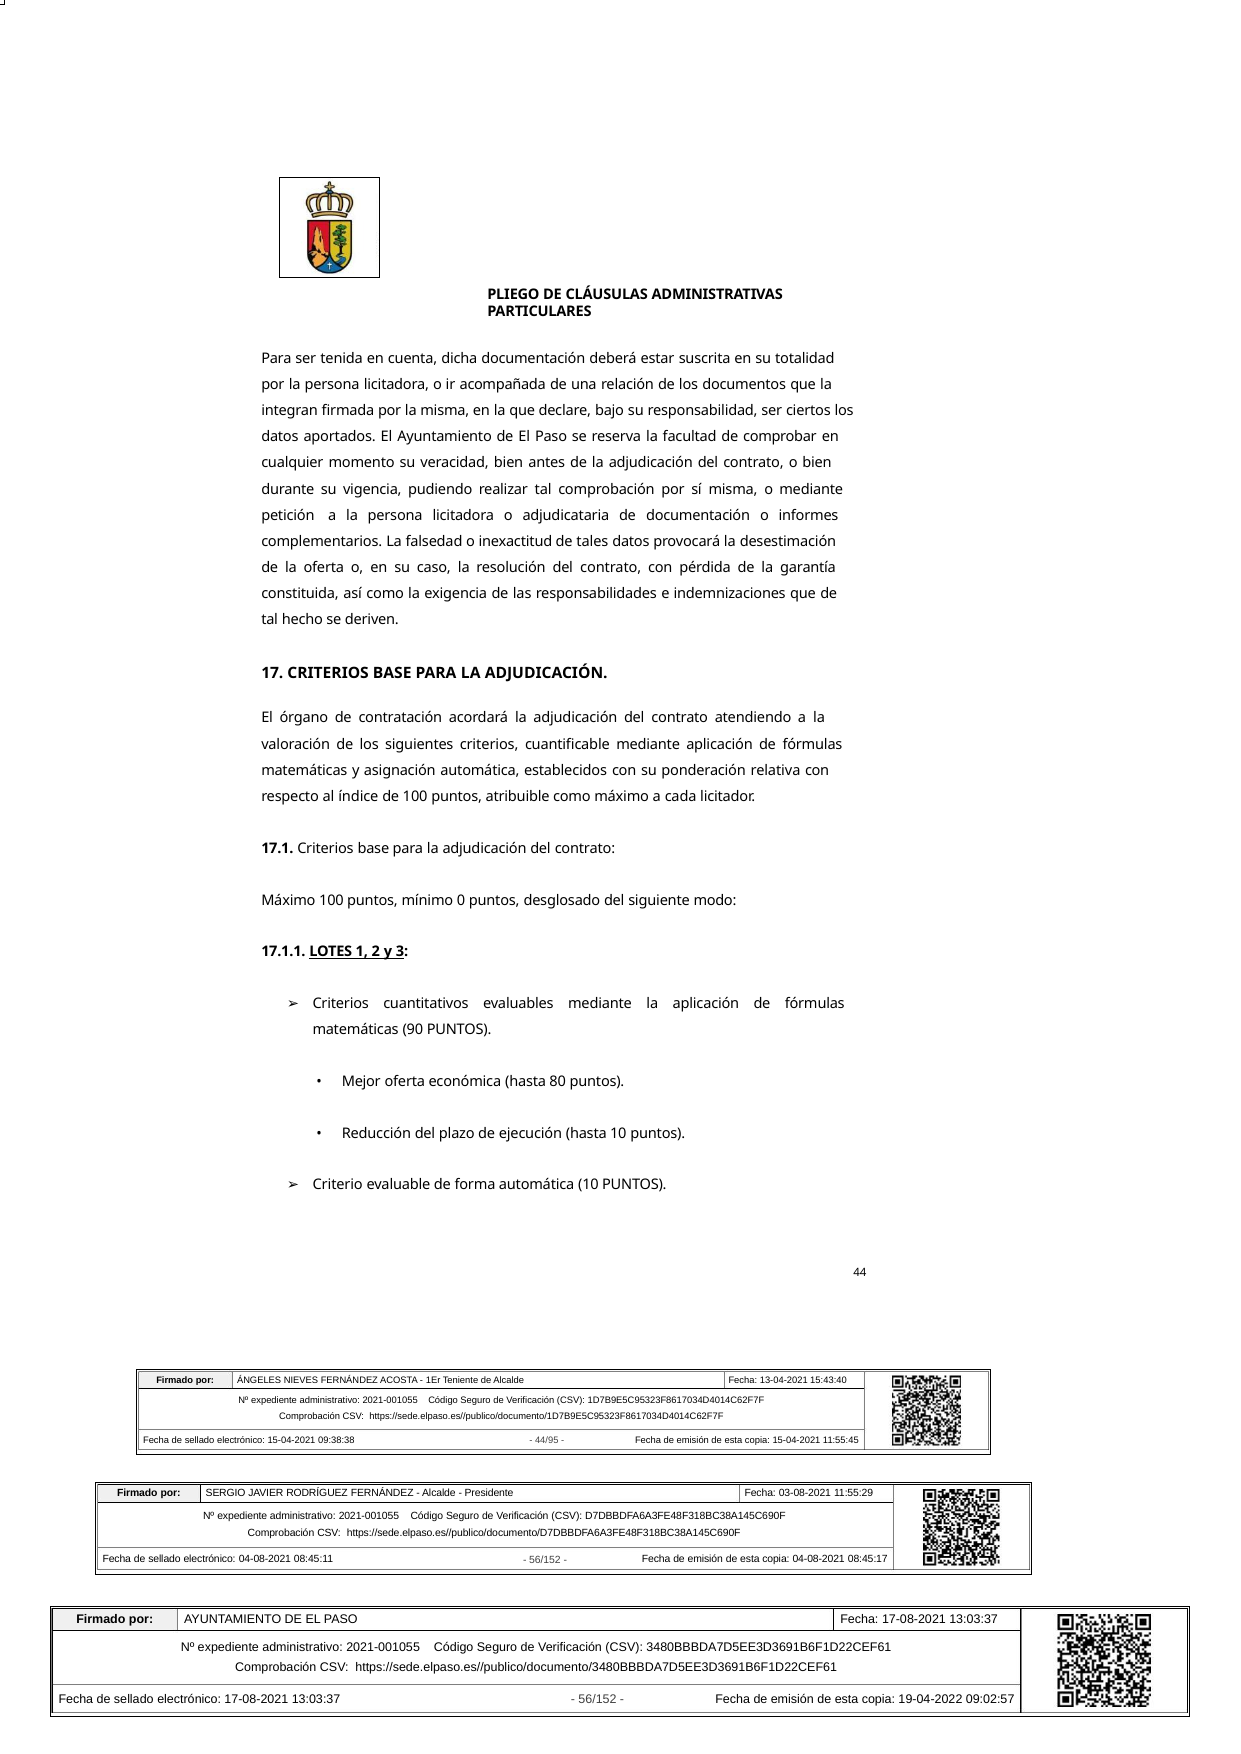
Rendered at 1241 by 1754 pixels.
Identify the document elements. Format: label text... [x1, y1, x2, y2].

text • [316, 1124, 344, 1142]
text Firmado por: [156, 1375, 228, 1385]
text respecto al índice de 100 puntos, atribuible como máximo a cada licitador. [261, 788, 891, 805]
text Mejor oferta económica (hasta 80 puntos). [342, 1073, 663, 1090]
text Criterio evaluable de forma automática (10 PUNTOS). [312, 1176, 706, 1193]
text Máximo 100 puntos, mínimo 0 puntos, desglosado del siguiente modo: [261, 891, 768, 908]
text 44 [853, 1266, 883, 1279]
text ➢ [287, 1177, 312, 1193]
text de la oferta o, en su caso, la resolución del contrato, con pérdida de la garantía [261, 559, 890, 576]
text Fecha de sellado electrónico: 17-08-2021 13:03:37 [58, 1692, 365, 1706]
text Nº expediente administrativo: 2021-001055 Código Seguro de Verificación (CSV): 1D7B9E5C95323F8617034D4014C62F7F [238, 1396, 788, 1406]
text Nº expediente administrativo: 2021-001055 Código Seguro de Verificación (CSV): D7DBBDFA6A3FE48F318BC38A145C690F [203, 1510, 812, 1522]
text valoración de los siguientes criterios, cuantificable mediante aplicación de fórmulas [261, 736, 891, 752]
text 7.1.1. LOTES 1, 2 y 3: [269, 942, 425, 960]
text matemáticas y asignación automática, establecidos con su ponderación relativa con [261, 762, 891, 779]
text - 56/152 - [523, 1554, 582, 1565]
text integran firmada por la misma, en la que declare, bajo su responsabilidad, ser ciertos los [261, 402, 890, 419]
text Fecha de emisión de esta copia: 15-04-2021 11:55:45 [635, 1435, 884, 1445]
text matemáticas (90 PUNTOS). [312, 1021, 890, 1038]
text 7.1. Criterios base para la adjudicación del contrato: [269, 839, 658, 857]
text 1 [261, 663, 270, 682]
text El órgano de contratación acordará la adjudicación del contrato atendiendo a la [261, 709, 891, 726]
text • [316, 1072, 344, 1090]
text ➢ [287, 996, 312, 1012]
text Fecha de emisión de esta copia: 19-04-2022 09:02:57 [715, 1692, 1039, 1706]
text Para ser tenida en cuenta, dicha documentación deberá estar suscrita en su totalidad [261, 350, 890, 367]
text Nº expediente administrativo: 2021-001055 Código Seguro de Verificación (CSV): 3480BBBDA7D5EE3D3691B6F1D22CEF61 [181, 1640, 917, 1654]
text ÁNGELES NIEVES FERNÁNDEZ ACOSTA - 1Er Teniente de Alcalde [237, 1375, 552, 1385]
text - 56/152 - [571, 1693, 643, 1707]
text Firmado por: [117, 1488, 196, 1499]
picture [51, 1607, 1189, 1716]
picture [280, 178, 379, 277]
text Fecha: 03-08-2021 11:55:29 [744, 1488, 893, 1499]
text Comprobación CSV: https://sede.elpaso.es//publico/documento/D7DBBDFA6A3FE48F318BC38A145C690F [247, 1527, 812, 1539]
text Reducción del plazo de ejecución (hasta 10 puntos). [342, 1124, 732, 1141]
text complementarios. La falsedad o inexactitud de tales datos provocará la desestimación [261, 533, 890, 550]
text PLIEGO DE CLÁUSULAS ADMINISTRATIVAS PARTICULARES [487, 286, 890, 320]
text 7. CRITERIOS BASE PARA LA ADJUDICACIÓN. [270, 663, 626, 682]
text a la persona licitadora o adjudicataria de documentación o informes [328, 507, 890, 523]
text constituida, así como la exigencia de las responsabilidades e indemnizaciones que de [261, 585, 890, 602]
text 1 [261, 839, 269, 857]
text cualquier momento su veracidad, bien antes de la adjudicación del contrato, o bien [261, 454, 890, 471]
text - 44/95 - [529, 1435, 578, 1446]
text Firmado por: [76, 1612, 172, 1626]
text Criterios cuantitativos evaluables mediante la aplicación de fórmulas [312, 995, 890, 1012]
text Fecha de sellado electrónico: 15-04-2021 09:38:38 [143, 1435, 379, 1445]
text tal hecho se deriven. [261, 611, 890, 628]
text Fecha de emisión de esta copia: 04-08-2021 08:45:17 [642, 1553, 912, 1565]
picture [137, 1370, 990, 1454]
text AYUNTAMIENTO DE EL PASO [184, 1612, 386, 1626]
text 1 [261, 943, 269, 960]
text Fecha: 17-08-2021 13:03:37 [840, 1612, 1021, 1626]
text Fecha de sellado electrónico: 04-08-2021 08:45:11 [102, 1553, 359, 1565]
text Fecha: 13-04-2021 15:43:40 [728, 1375, 864, 1385]
text durante su vigencia, pudiendo realizar tal comprobación por sí misma, o mediante [261, 481, 890, 497]
picture [96, 1483, 1031, 1574]
text SERGIO JAVIER RODRÍGUEZ FERNÁNDEZ - Alcalde - Presidente [205, 1488, 540, 1499]
text Comprobación CSV: https://sede.elpaso.es//publico/documento/3480BBBDA7D5EE3D3691B6F1D22CEF61 [235, 1661, 917, 1674]
text petición [261, 507, 328, 523]
text por la persona licitadora, o ir acompañada de una relación de los documentos que la [261, 376, 890, 393]
text datos aportados. El Ayuntamiento de El Paso se reserva la facultad de comprobar en [261, 428, 890, 445]
text Comprobación CSV: https://sede.elpaso.es//publico/documento/1D7B9E5C95323F8617034D4014C62F7F [279, 1411, 788, 1421]
